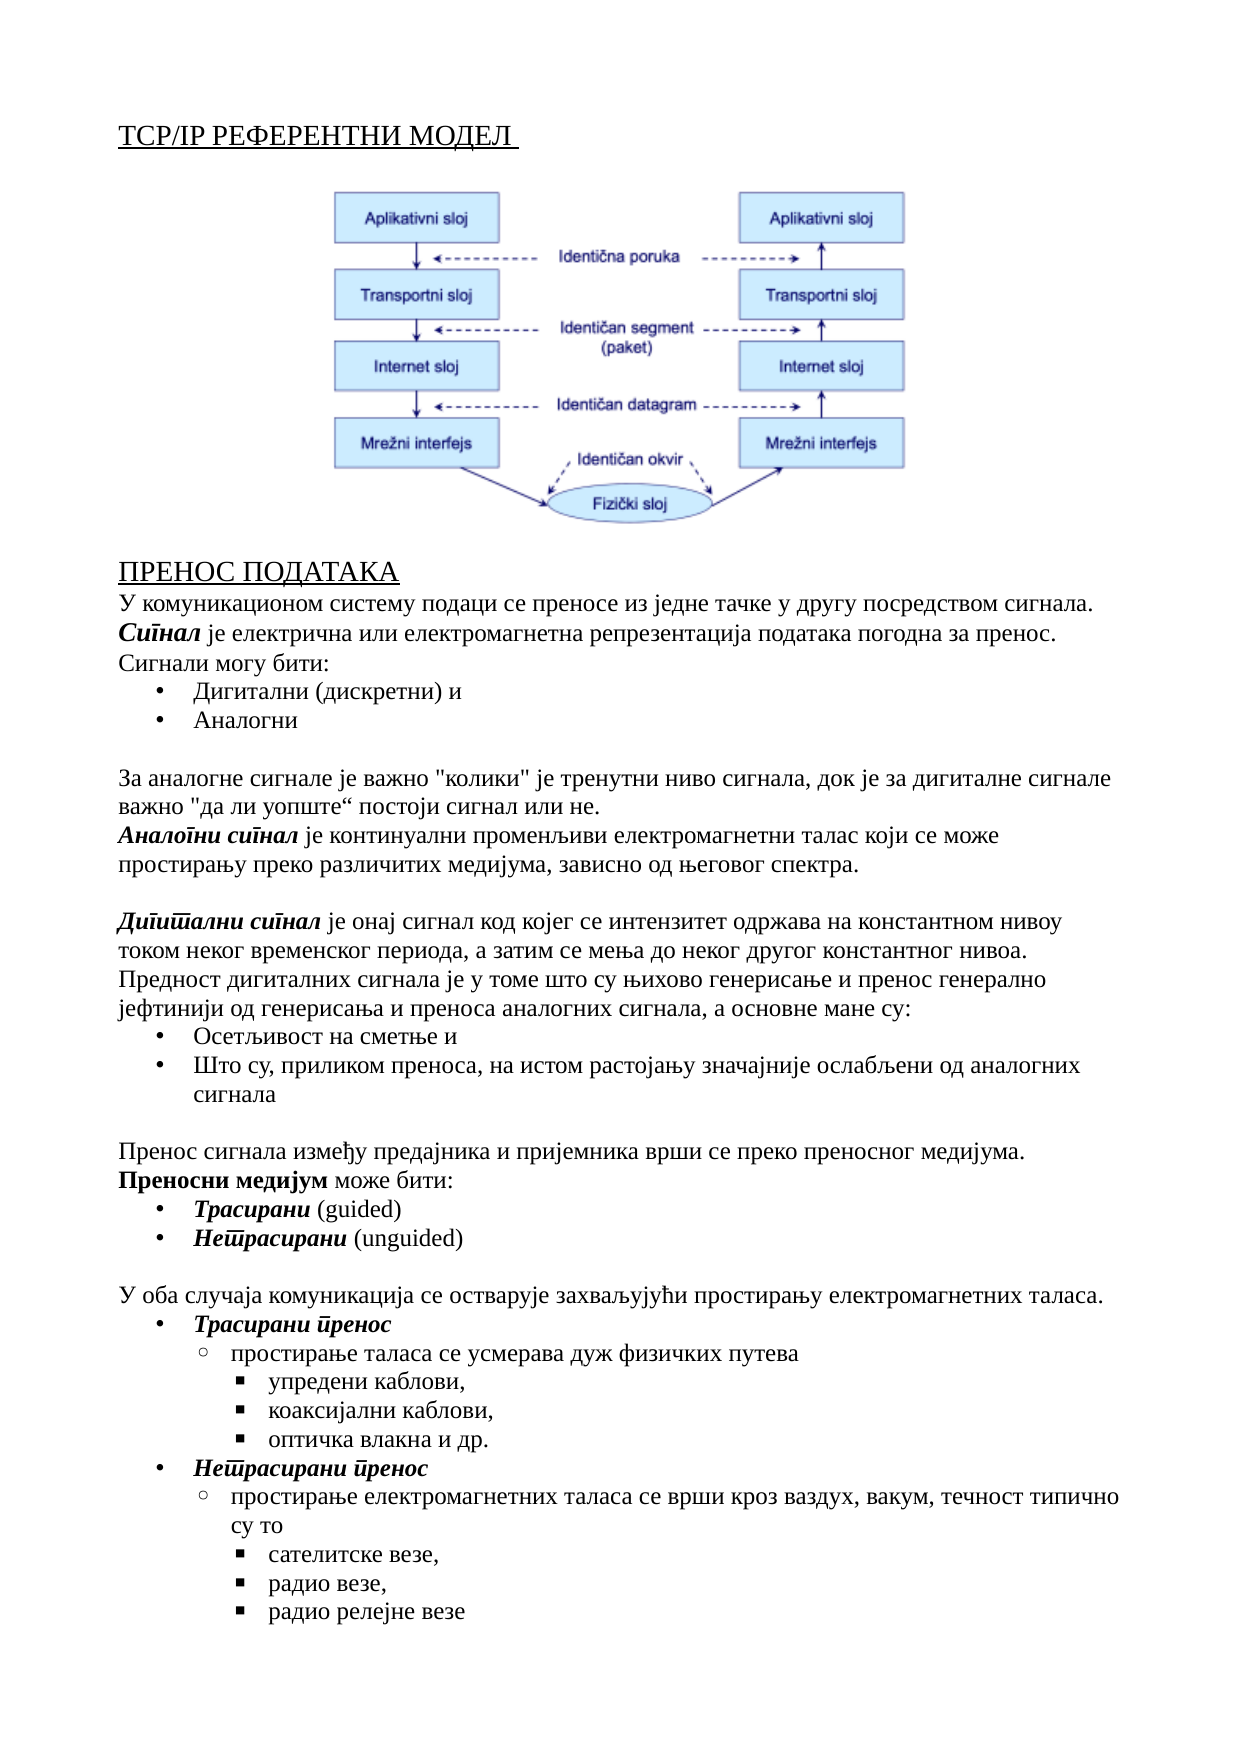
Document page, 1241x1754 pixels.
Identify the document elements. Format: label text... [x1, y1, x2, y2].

list простирање електромагнетних таласа се врши кроз ваздух, вакум, течност типично су то [193, 1481, 1122, 1539]
text У оба случаја комуникација се остварује захваљујући простирању електромагнетних таласа. [118, 1280, 1122, 1309]
list радио везе, [231, 1568, 1122, 1596]
list простирање таласа се усмерава дуж физичких путева [193, 1338, 1122, 1366]
text ПРЕНОС ПОДАТАКА [118, 554, 1122, 588]
list Нетрасирани пренос [156, 1453, 1122, 1481]
list Аналогни [156, 705, 1122, 734]
list Трасирани (guided) [156, 1194, 1122, 1223]
list упредени каблови, [231, 1366, 1122, 1395]
text Аналогни сигнал је континуални променљиви електромагнетни талас који се може простирању преко различитих медијума, зависно од његовог спектра. [118, 820, 1122, 878]
text Дигитални сигнал је онај сигнал код којег се интензитет одржава на константном нивоу током неког временског периода, а затим се мења до неког другог константног нивоа. [118, 906, 1122, 964]
list Нетрасирани (unguided) [156, 1223, 1122, 1251]
list оптичка влакна и др. [231, 1424, 1122, 1453]
list Дигитални (дискретни) и [156, 676, 1122, 705]
text У комуникационом систему подаци се преносе из једне тачке у другу посредством сигнала. Сигнал је електрична или електромагнетна репрезентација података погодна за пренос. [118, 588, 1122, 648]
list сателитске везе, [231, 1539, 1122, 1568]
text TCP/IP РЕФЕРЕНТНИ МОДЕЛ [118, 118, 1122, 152]
list Што су, приликом преноса, на истом растојању значајније ослабљени од аналогних сигнала [156, 1050, 1122, 1108]
list коаксијални каблови, [231, 1395, 1122, 1424]
list радио релејне везе [231, 1596, 1122, 1625]
list Осетљивост на сметње и [156, 1021, 1122, 1050]
picture [333, 189, 907, 527]
text Предност дигиталних сигнала је у томе што су њихово генерисање и пренос генерално јефтинији од генерисања и преноса аналогних сигнала, а основне мане су: [118, 964, 1122, 1021]
list Трасирани пренос [156, 1309, 1122, 1338]
text Пренос сигнала између предајника и пријемника врши се преко преносног медијума. Преносни медијум може бити: [118, 1136, 1122, 1194]
text За аналогне сигнале је важно "колики" је тренутни ниво сигнала, док је за дигиталне сигнале важно "да ли уопште“ постоји сигнал или не. [118, 763, 1122, 820]
text Сигнали могу бити: [118, 648, 1122, 676]
